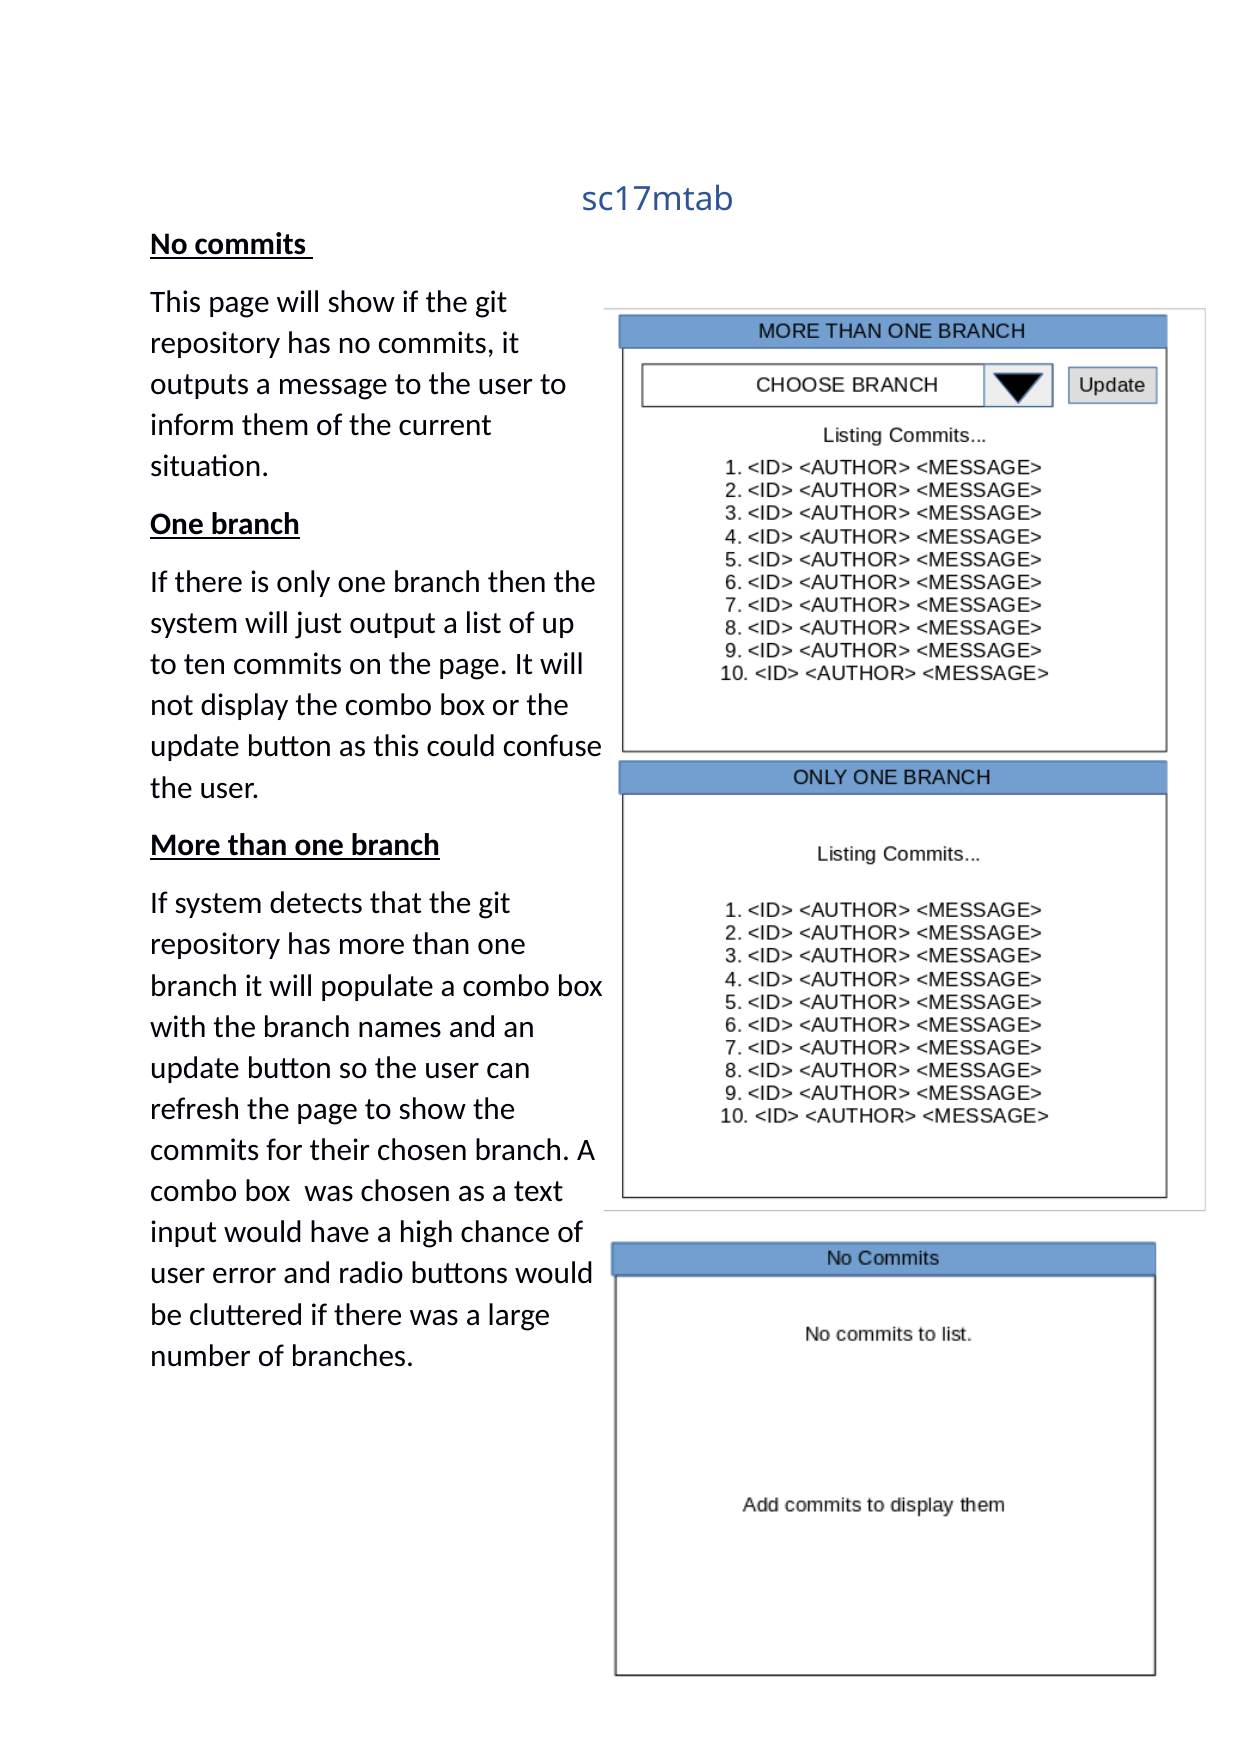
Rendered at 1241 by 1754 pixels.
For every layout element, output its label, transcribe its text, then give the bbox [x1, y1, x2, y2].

picture [641, 1236, 738, 1680]
text This page will show if the git repository has no commits, it outputs a message to the user to inform them of the current situation. [150, 282, 1090, 484]
text [780, 826, 1090, 864]
text If system detects that the git repository has more than one branch it will populate a combo box with the branch names and an update button so the user can refresh the page to show the commits for their chosen branch. A combo box was chosen as a text input would have a high chance of user error and radio buttons would be cluttered if there was a large number of branches. [150, 883, 1090, 1374]
subtitle sc17mtab [225, 175, 1090, 220]
text No commits [150, 224, 1090, 262]
text More than one branch [150, 826, 670, 864]
text If there is only one branch then the system will just output a list of up to ten commits on the page. It will not display the combo box or the update button as this could confuse the user. [150, 562, 670, 806]
text [780, 562, 1090, 806]
picture [670, 283, 780, 1215]
text [780, 504, 1090, 542]
text One branch [150, 504, 670, 542]
